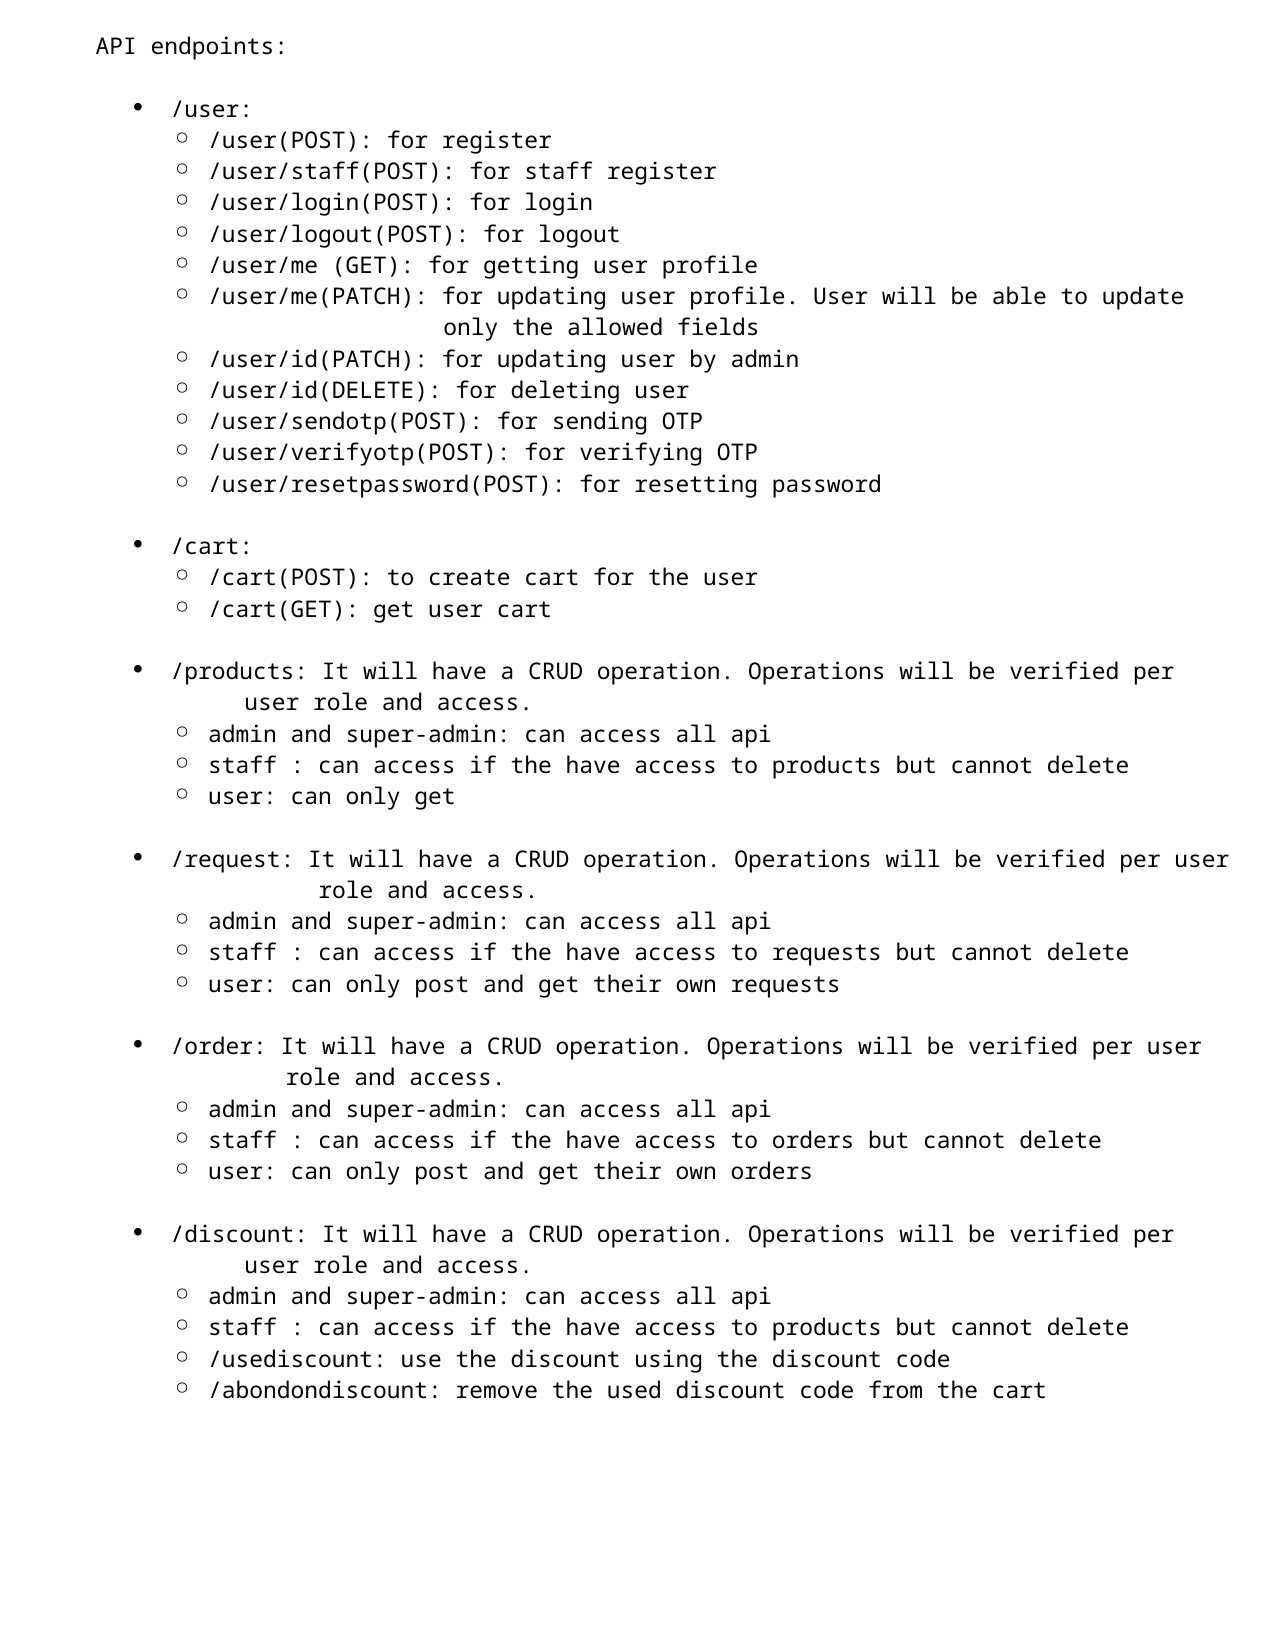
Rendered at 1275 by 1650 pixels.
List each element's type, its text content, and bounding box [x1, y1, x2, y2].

list staff : can access if the have access to products but cannot delete [170, 749, 1266, 780]
list staff : can access if the have access to products but cannot delete [170, 1311, 1266, 1342]
list user: can only post and get their own orders [170, 1155, 1266, 1186]
list /request: It will have a CRUD operation. Operations will be verified per user role and access. [133, 842, 1266, 905]
list /user/id(DELETE): for deleting user [170, 374, 1266, 405]
list /user/login(POST): for login [170, 186, 1266, 217]
list user: can only post and get their own requests [170, 967, 1266, 999]
list /abondondiscount: remove the used discount code from the cart [170, 1374, 1266, 1405]
list /user/me (GET): for getting user profile [170, 249, 1266, 280]
text API endpoints: [95, 30, 1266, 61]
list admin and super-admin: can access all api [170, 905, 1266, 936]
list admin and super-admin: can access all api [170, 1092, 1266, 1124]
list /user/sendotp(POST): for sending OTP [170, 405, 1266, 436]
list staff : can access if the have access to requests but cannot delete [170, 936, 1266, 967]
list /user/resetpassword(POST): for resetting password [170, 467, 1275, 499]
list /usediscount: use the discount using the discount code [170, 1342, 1266, 1374]
list /user/staff(POST): for staff register [170, 155, 1266, 186]
list /cart(POST): to create cart for the user [170, 561, 1266, 592]
list admin and super-admin: can access all api [170, 1280, 1266, 1311]
list /order: It will have a CRUD operation. Operations will be verified per user role and access. [133, 1030, 1266, 1092]
list /discount: It will have a CRUD operation. Operations will be verified per user role and access. [133, 1217, 1266, 1280]
list admin and super-admin: can access all api [170, 717, 1266, 749]
list user: can only get [170, 780, 1266, 811]
list /user(POST): for register [170, 124, 1266, 155]
list /user/me(PATCH): for updating user profile. User will be able to update only the allowed fields [170, 280, 1266, 342]
list /user/logout(POST): for logout [170, 217, 1266, 249]
list /cart: [133, 530, 1266, 561]
list /user/id(PATCH): for updating user by admin [170, 342, 1266, 374]
list /user/verifyotp(POST): for verifying OTP [170, 436, 1266, 467]
list /user: [133, 92, 1257, 124]
list /cart(GET): get user cart [170, 592, 1266, 655]
list staff : can access if the have access to orders but cannot delete [170, 1124, 1266, 1155]
list /products: It will have a CRUD operation. Operations will be verified per user role and access. [133, 655, 1266, 717]
